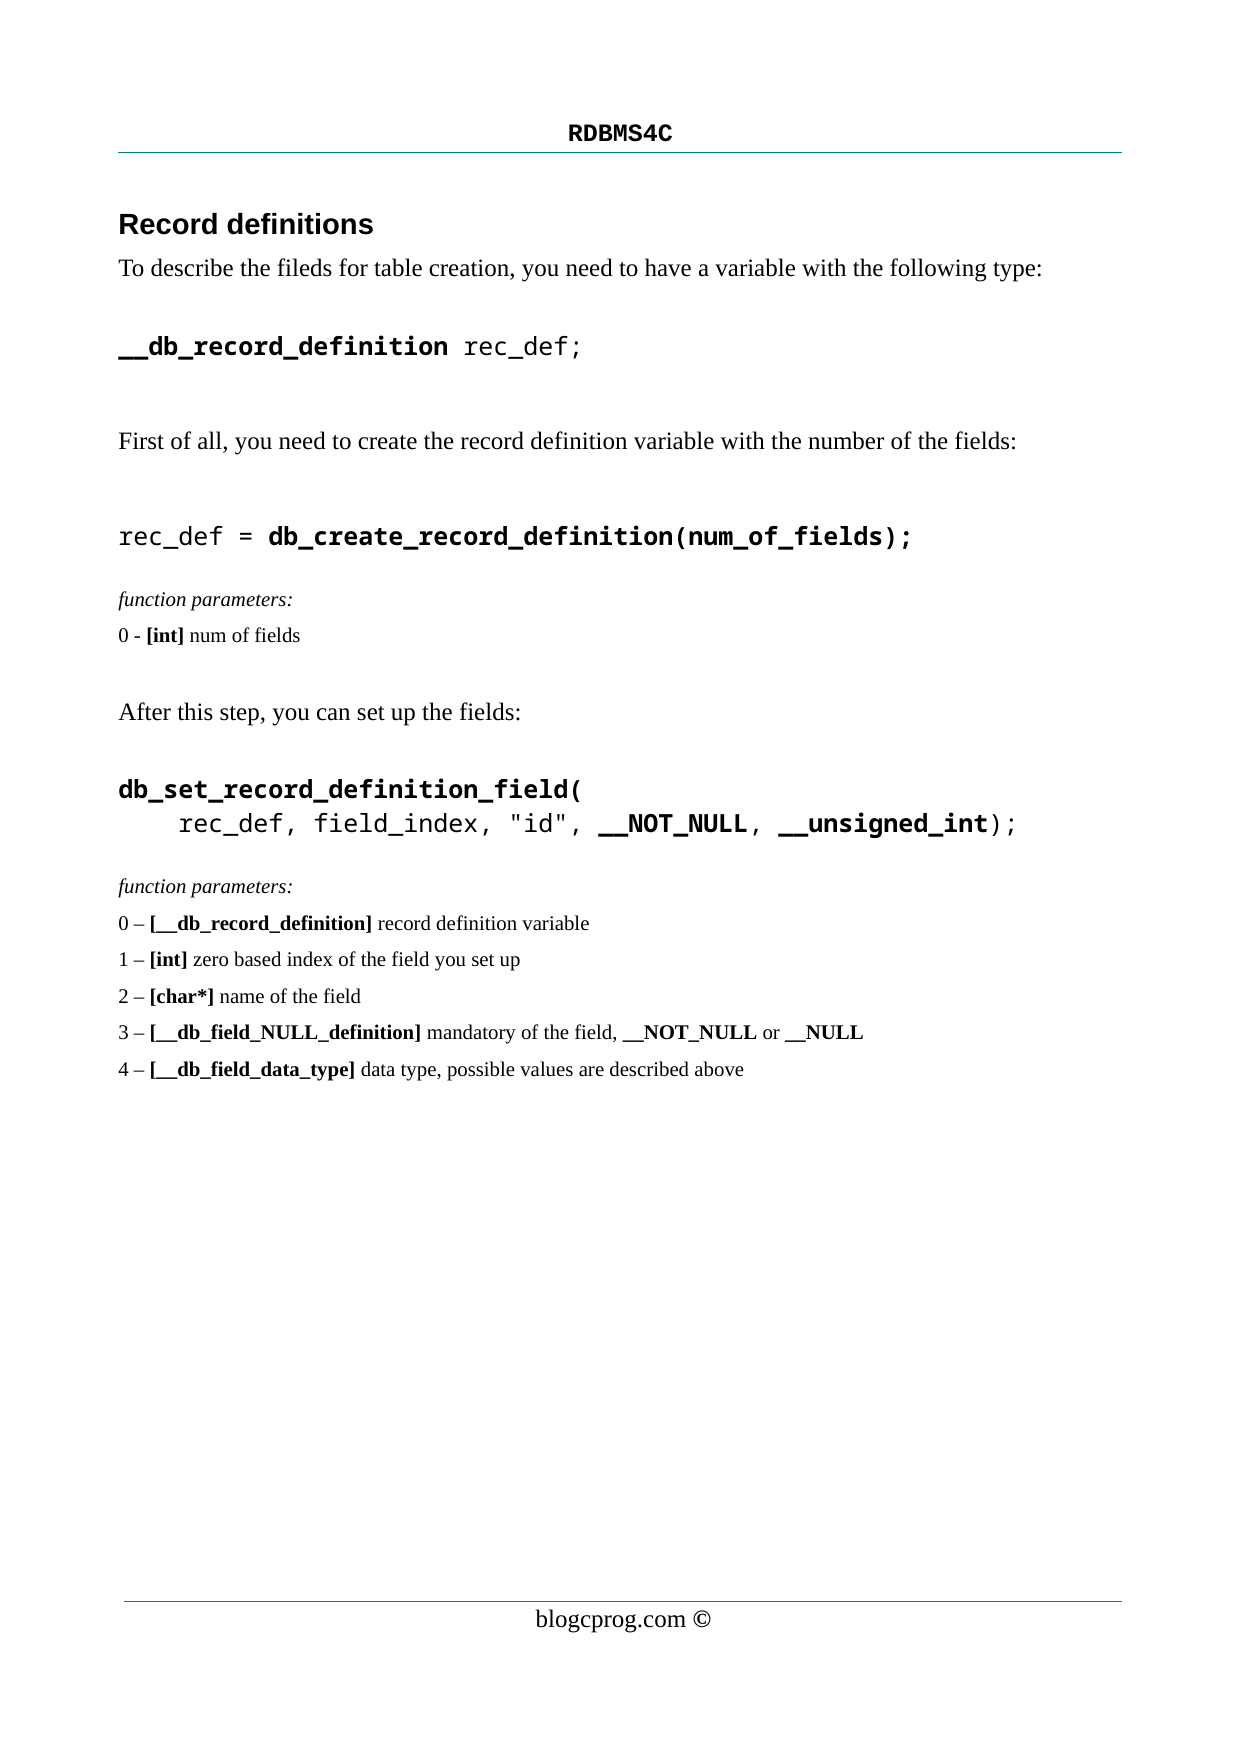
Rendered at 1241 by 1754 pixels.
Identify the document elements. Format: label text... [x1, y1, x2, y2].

text 0 - [int] num of fields [118, 623, 1122, 647]
text First of all, you need to create the record definition variable with the number of the fields: [118, 426, 1122, 454]
text 0 – [__db_record_definition] record definition variable [118, 911, 1122, 935]
text function parameters: [118, 874, 1122, 898]
text db_set_record_definition_field( rec_def, field_index, "id", __NOT_NULL, __unsigned_int); [118, 772, 1122, 840]
text 4 – [__db_field_data_type] data type, possible values are described above [118, 1057, 1122, 1081]
text After this step, you can set up the fields: [118, 697, 1122, 725]
text rec_def = db_create_record_definition(num_of_fields); [118, 519, 1122, 553]
text 1 – [int] zero based index of the field you set up [118, 947, 1122, 971]
text __db_record_definition rec_def; [118, 328, 1122, 362]
text 2 – [char*] name of the field [118, 984, 1122, 1008]
subtitle Record definitions [118, 207, 1122, 240]
text 3 – [__db_field_NULL_definition] mandatory of the field, __NOT_NULL or __NULL [118, 1020, 1122, 1044]
text To describe the fileds for table creation, you need to have a variable with the following type: [118, 253, 1122, 282]
text function parameters: [118, 587, 1122, 611]
